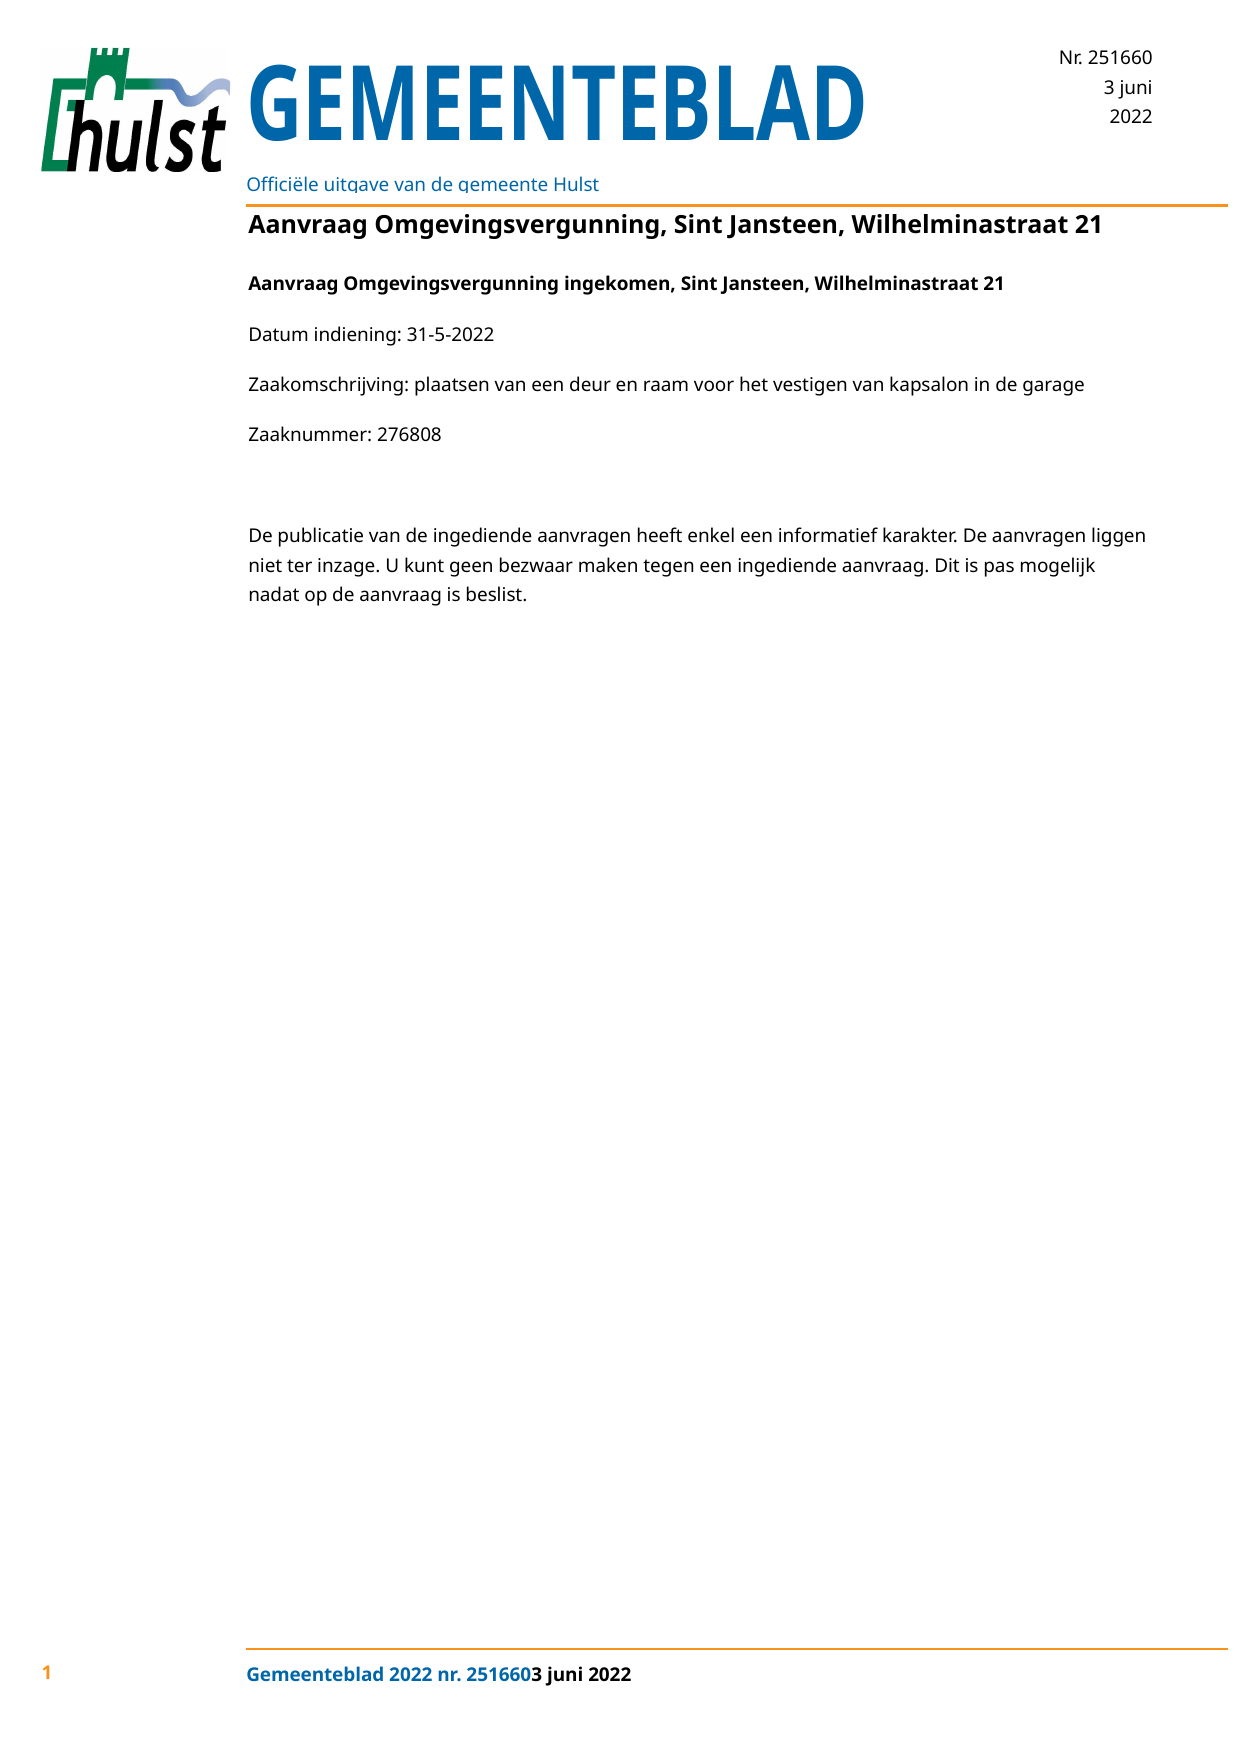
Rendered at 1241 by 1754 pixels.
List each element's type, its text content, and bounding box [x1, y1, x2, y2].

text De publicatie van de ingediende aanvragen heeft enkel een informatief karakter. De aanvragen liggen niet ter inzage. U kunt geen bezwaar maken tegen een ingediende aanvraag. Dit is pas mogelijk nadat op de aanvraag is beslist. [248, 522, 1152, 607]
text Zaakomschrijving: plaatsen van een deur en raam voor het vestigen van kapsalon in de garage [248, 371, 1152, 397]
picture [41, 47, 231, 172]
text Aanvraag Omgevingsvergunning ingekomen, Sint Jansteen, Wilhelminastraat 21 [248, 270, 1152, 296]
text Datum indiening: 31-5-2022 [248, 321, 1152, 346]
text Aanvraag Omgevingsvergunning, Sint Jansteen, Wilhelminastraat 21 [248, 207, 1152, 241]
text Zaaknummer: 276808 [248, 422, 1152, 447]
